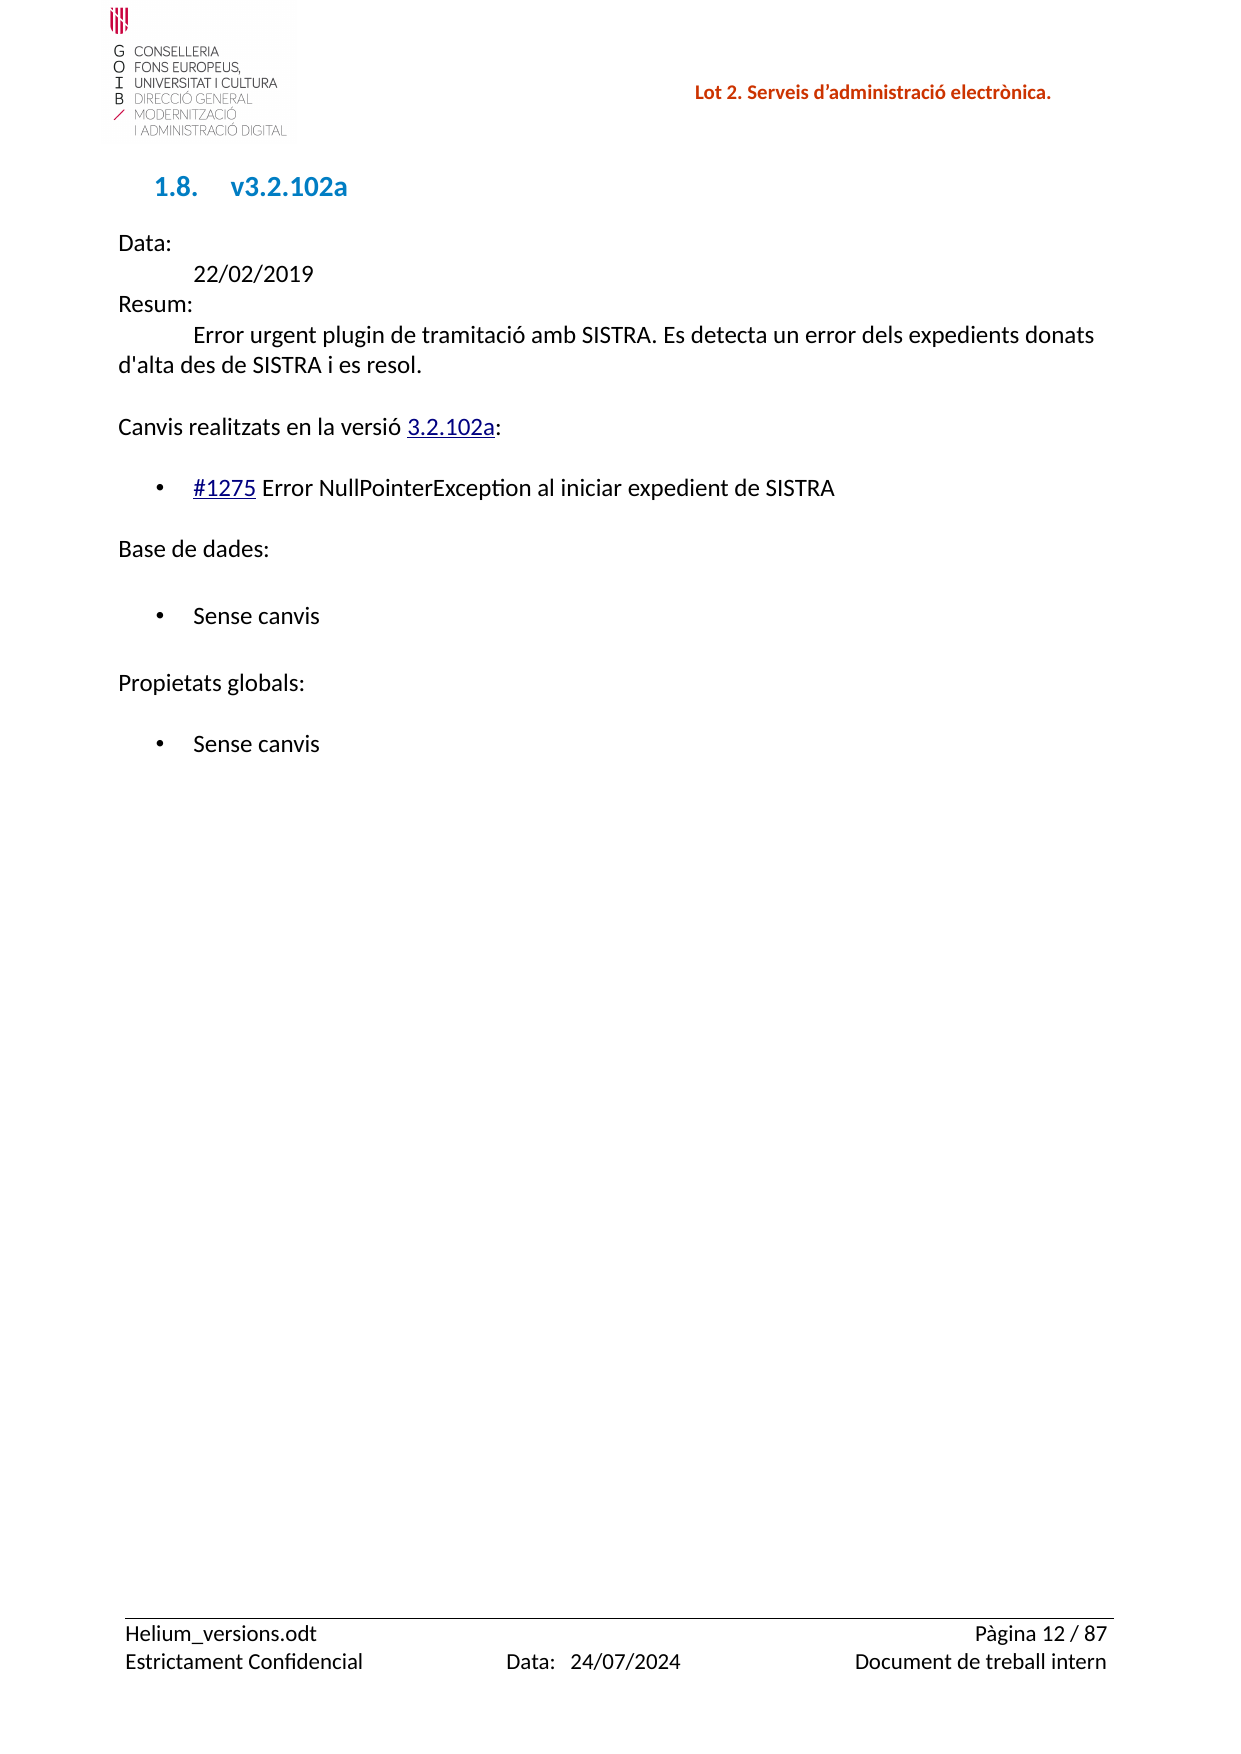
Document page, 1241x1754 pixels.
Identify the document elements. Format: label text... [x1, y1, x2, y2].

text Canvis realitzats en la versió 3.2.102a: [118, 411, 1122, 441]
list Sense canvis [156, 728, 1122, 758]
list Sense canvis [156, 600, 1122, 630]
text Base de dades: [118, 533, 1122, 563]
text Error urgent plugin de tramitació amb SISTRA. Es detecta un error dels expedients donats d'alta des de SISTRA i es resol. [118, 319, 1122, 380]
text 22/02/2019 [118, 258, 1122, 289]
text Resum: [118, 289, 1122, 319]
picture [100, 0, 297, 144]
text Data: [118, 228, 1122, 258]
text Propietats globals: [118, 667, 1122, 697]
list #1275 Error NullPointerException al iniciar expedient de SISTRA [156, 472, 1122, 502]
subtitle v3.2.102a [153, 168, 1122, 204]
